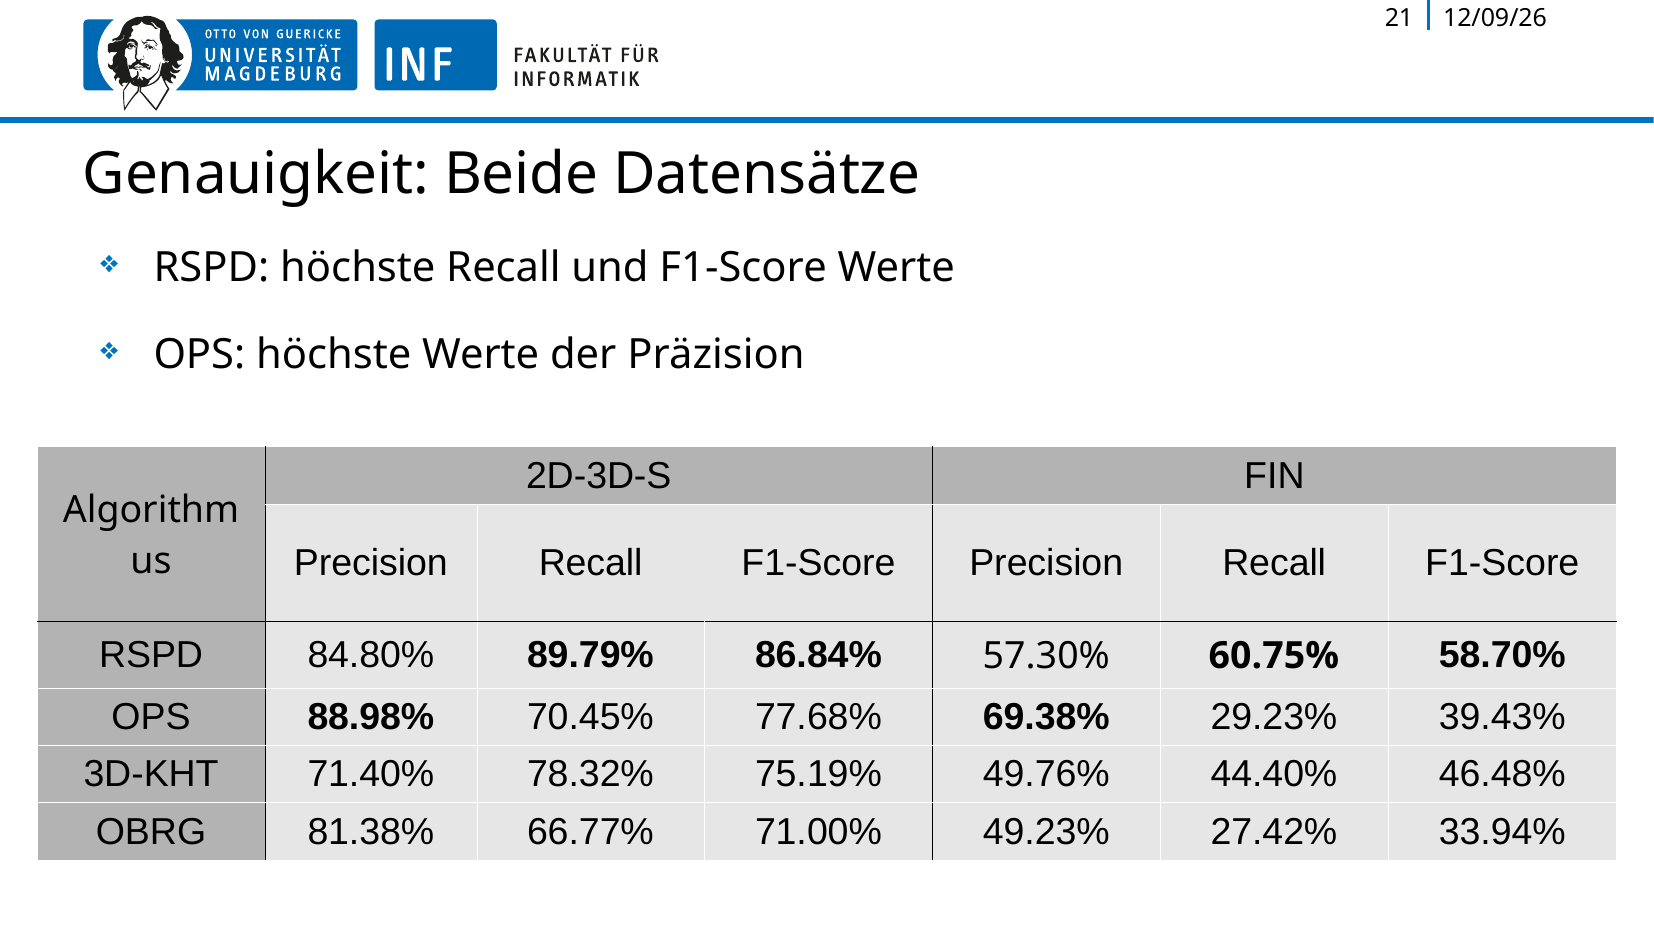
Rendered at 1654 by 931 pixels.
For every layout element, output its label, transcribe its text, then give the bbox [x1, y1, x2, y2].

table_cell 58.70% [1389, 622, 1616, 688]
table_cell 88.98% [266, 689, 477, 745]
table_cell 44.40% [1161, 746, 1388, 802]
table_cell 49.23% [933, 803, 1160, 860]
table_cell F1-Score [704, 505, 932, 621]
table_cell 89.79% [478, 622, 704, 688]
table_cell 27.42% [1161, 803, 1388, 860]
table_cell 86.84% [705, 622, 932, 688]
table_cell 77.68% [705, 689, 932, 745]
table_cell 69.38% [933, 689, 1160, 745]
table_cell Precision [933, 505, 1160, 621]
table_cell RSPD [38, 622, 265, 688]
table_cell 46.48% [1389, 746, 1616, 802]
table_cell 49.76% [933, 746, 1160, 802]
table_cell 81.38% [266, 803, 477, 860]
table_cell 71.00% [705, 803, 932, 860]
table_cell 70.45% [478, 689, 704, 745]
list RSPD: höchste Recall und F1-Score Werte OPS: höchste Werte der Präzision [82, 236, 1571, 477]
table_header Algorithmus [38, 447, 265, 621]
table_cell 29.23% [1161, 689, 1388, 745]
table_cell 71.40% [266, 746, 477, 802]
table_cell Precision [266, 505, 477, 621]
table_cell 3D-KHT [38, 746, 265, 802]
title Genauigkeit: Beide Datensätze [82, 131, 1571, 211]
table_cell F1-Score [1389, 505, 1616, 621]
table_cell 84.80% [266, 622, 477, 688]
table_cell 66.77% [478, 803, 704, 860]
table_cell Recall [478, 505, 704, 621]
table_cell 39.43% [1389, 689, 1616, 745]
table_cell Recall [1161, 505, 1388, 621]
table_cell OPS [38, 689, 265, 745]
table_cell 75.19% [705, 746, 932, 802]
table_cell 57.30% [933, 622, 1160, 688]
table_cell 33.94% [1389, 803, 1616, 860]
table_cell 78.32% [478, 746, 704, 802]
table_header 2D-3D-S [266, 477, 932, 504]
table_cell OBRG [38, 803, 265, 860]
table_header FIN [933, 447, 1616, 504]
table_cell 60.75% [1161, 622, 1388, 688]
